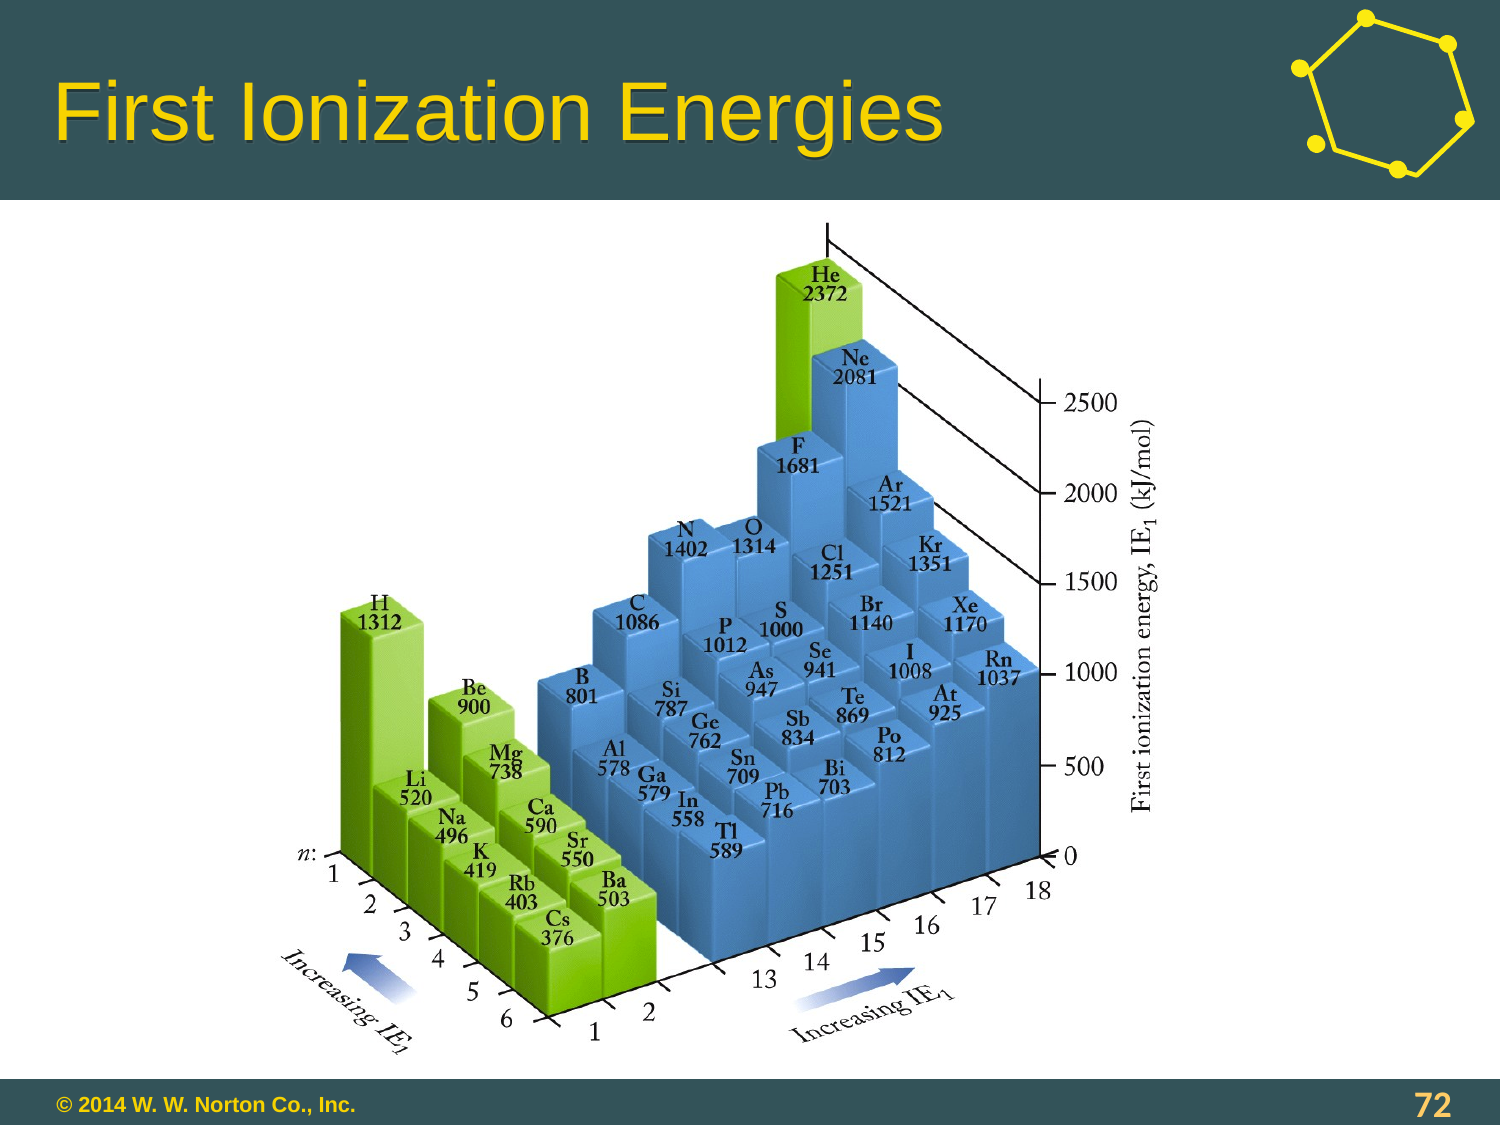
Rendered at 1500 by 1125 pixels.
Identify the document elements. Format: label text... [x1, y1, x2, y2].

title First Ionization Energies [37, 19, 1118, 195]
slide_number [1398, 1076, 1468, 1125]
picture [275, 217, 1166, 1063]
